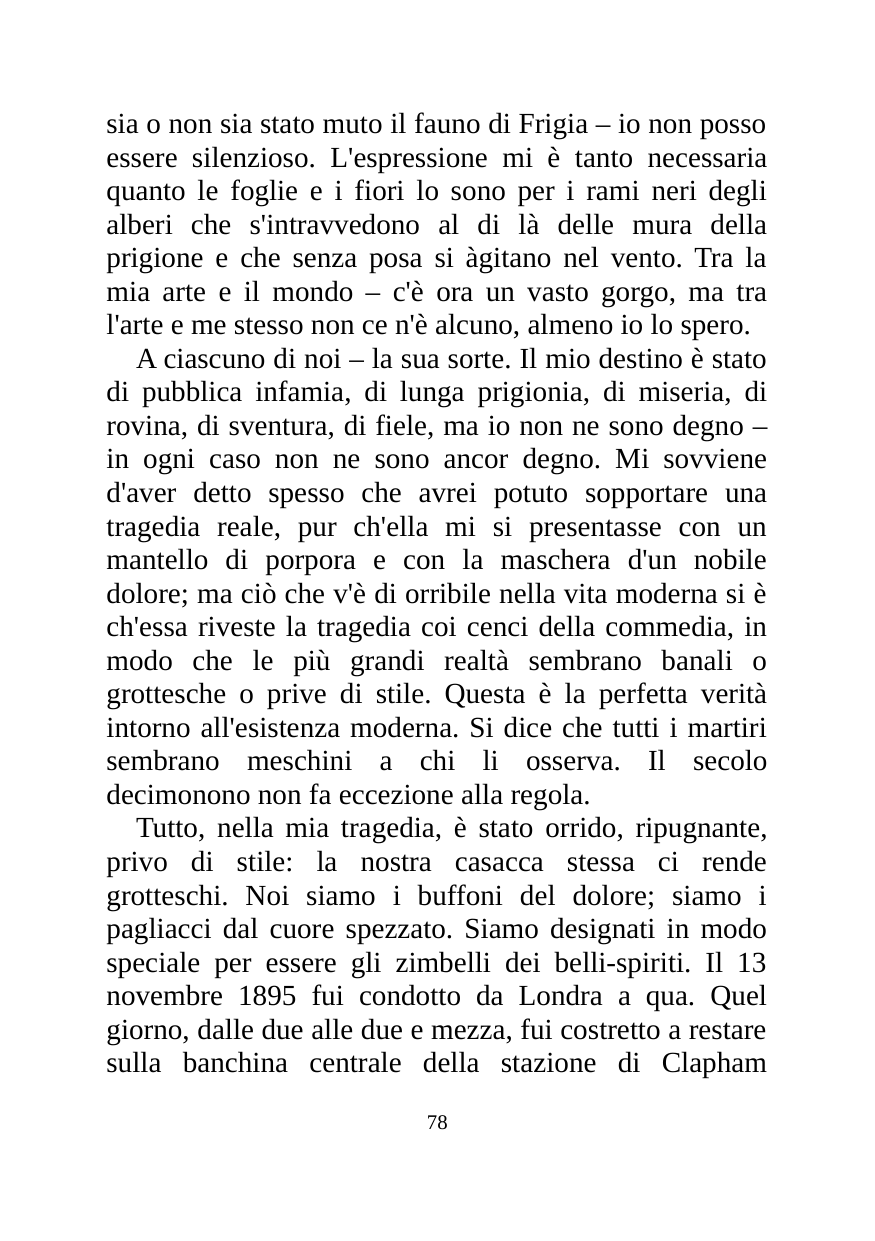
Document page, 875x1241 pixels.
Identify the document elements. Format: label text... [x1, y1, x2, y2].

text Tutto, nella mia tragedia, è stato orrido, ripugnante, privo di stile: la nostra casacca stessa ci rende grotteschi. Noi siamo i buffoni del dolore; siamo i pagliacci dal cuore spezzato. Siamo designati in modo speciale per essere gli zimbelli dei belli-spiriti. Il 13 novembre 1895 fui condotto da Londra a qua. Quel giorno, dalle due alle due e mezza, fui costretto a restare sulla banchina centrale della stazione di Clapham [106, 811, 768, 1079]
text sia o non sia stato muto il fauno di Frigia – io non posso essere silenzioso. L'espressione mi è tanto necessaria quanto le foglie e i fiori lo sono per i rami neri degli alberi che s'intravvedono al di là delle mura della prigione e che senza posa si àgitano nel vento. Tra la mia arte e il mondo – c'è ora un vasto gorgo, ma tra l'arte e me stesso non ce n'è alcuno, almeno io lo spero. [106, 106, 768, 341]
text A ciascuno di noi – la sua sorte. Il mio destino è stato di pubblica infamia, di lunga prigionia, di miseria, di rovina, di sventura, di fiele, ma io non ne sono degno – in ogni caso non ne sono ancor degno. Mi sovviene d'aver detto spesso che avrei potuto sopportare una tragedia reale, pur ch'ella mi si presentasse con un mantello di porpora e con la maschera d'un nobile dolore; ma ciò che v'è di orribile nella vita moderna si è ch'essa riveste la tragedia coi cenci della commedia, in modo che le più grandi realtà sembrano banali o grottesche o prive di stile. Questa è la perfetta verità intorno all'esistenza moderna. Si dice che tutti i martiri sembrano meschini a chi li osserva. Il secolo decimonono non fa eccezione alla regola. [106, 341, 768, 811]
